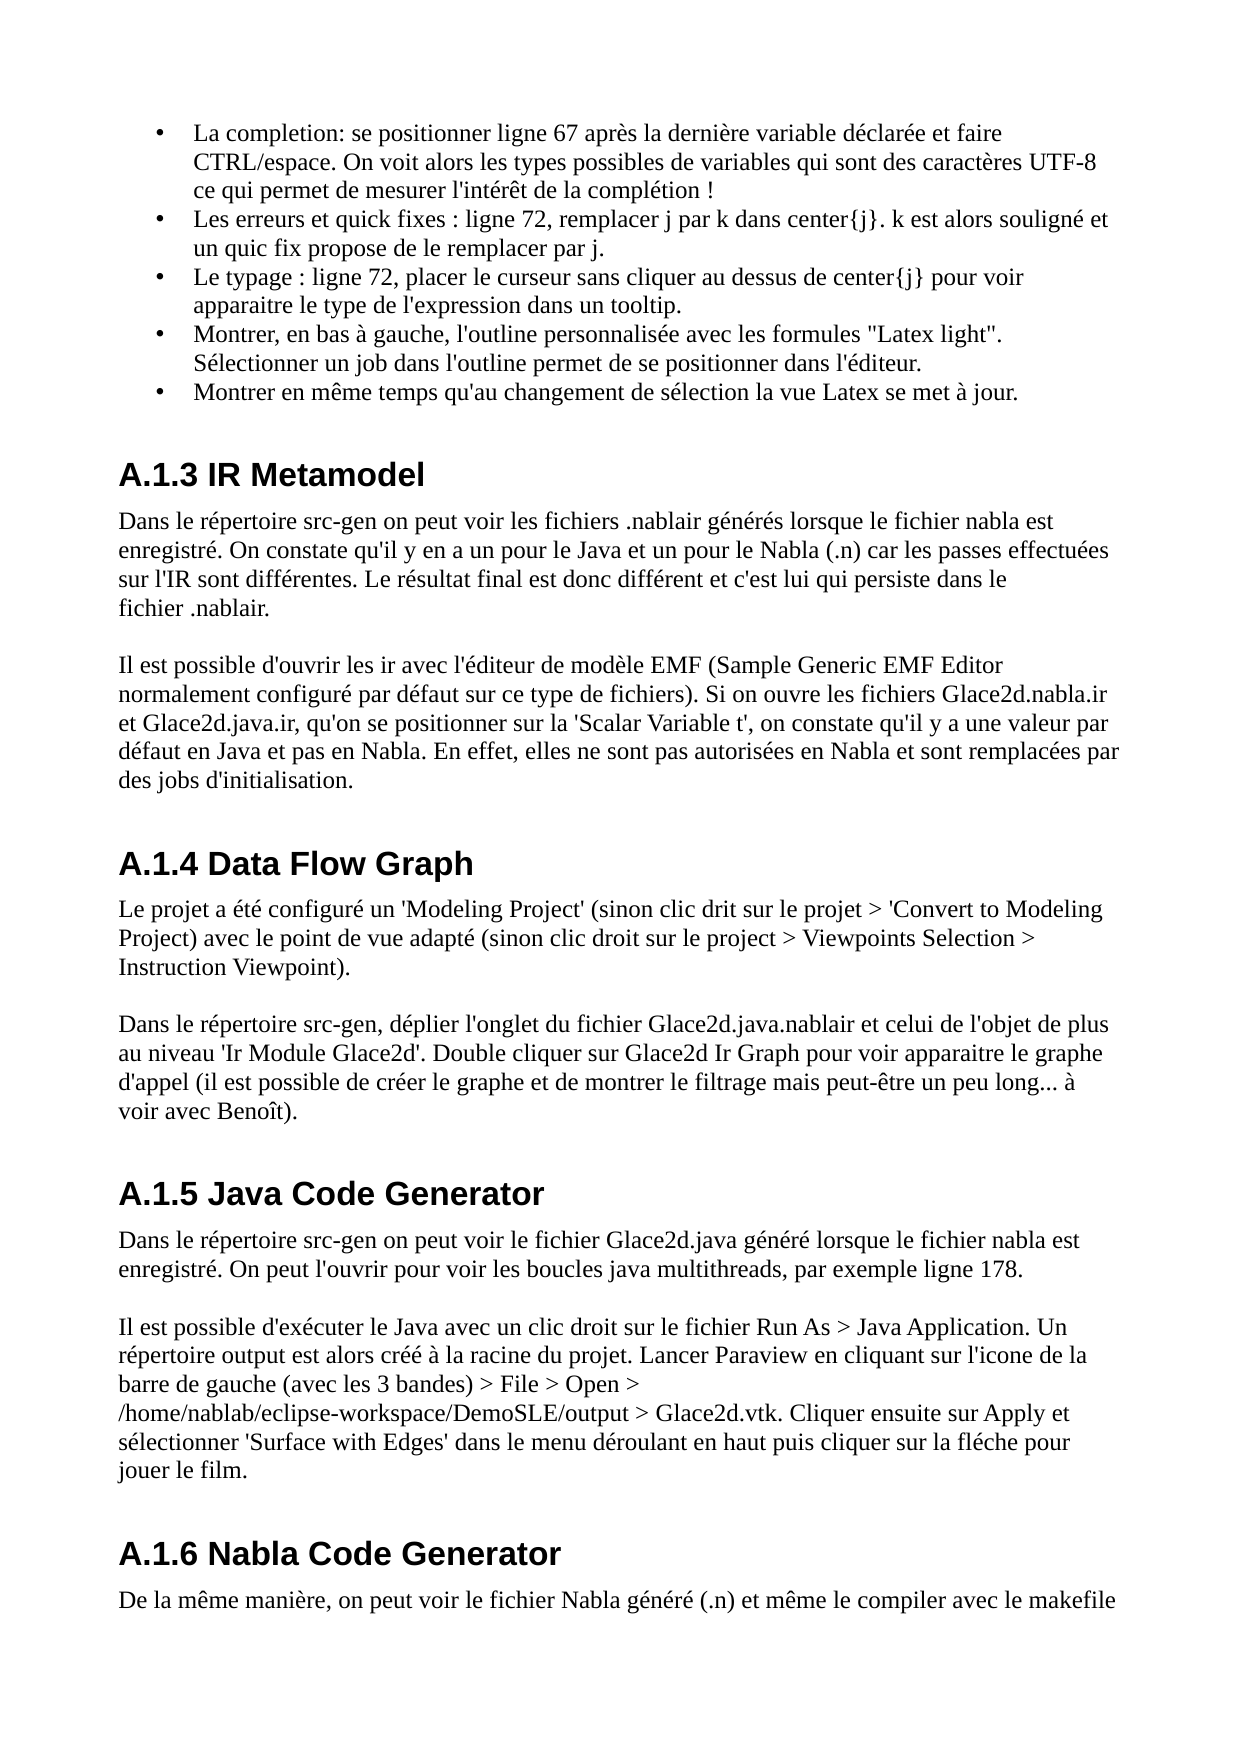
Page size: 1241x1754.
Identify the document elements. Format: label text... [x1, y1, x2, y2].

text Il est possible d'exécuter le Java avec un clic droit sur le fichier Run As > Java Application. Un répertoire output est alors créé à la racine du projet. Lancer Paraview en cliquant sur l'icone de la barre de gauche (avec les 3 bandes) > File > Open > /home/nablab/eclipse-workspace/DemoSLE/output > Glace2d.vtk. Cliquer ensuite sur Apply et sélectionner 'Surface with Edges' dans le menu déroulant en haut puis cliquer sur la fléche pour jouer le film. [118, 1312, 1122, 1484]
text Dans le répertoire src-gen, déplier l'onglet du fichier Glace2d.java.nablair et celui de l'objet de plus au niveau 'Ir Module Glace2d'. Double cliquer sur Glace2d Ir Graph pour voir apparaitre le graphe d'appel (il est possible de créer le graphe et de montrer le filtrage mais peut-être un peu long... à voir avec Benoît). [118, 1009, 1122, 1124]
list Le typage : ligne 72, placer le curseur sans cliquer au dessus de center{j} pour voir apparaitre le type de l'expression dans un tooltip. [156, 262, 1122, 319]
list Montrer, en bas à gauche, l'outline personnalisée avec les formules "Latex light". Sélectionner un job dans l'outline permet de se positionner dans l'éditeur. [156, 319, 1122, 377]
subtitle A.1.5 Java Code Generator [118, 1174, 1122, 1213]
subtitle A.1.3 IR Metamodel [118, 455, 1122, 494]
text Il est possible d'ouvrir les ir avec l'éditeur de modèle EMF (Sample Generic EMF Editor normalement configuré par défaut sur ce type de fichiers). Si on ouvre les fichiers Glace2d.nabla.ir et Glace2d.java.ir, qu'on se positionner sur la 'Scalar Variable t', on constate qu'il y a une valeur par défaut en Java et pas en Nabla. En effet, elles ne sont pas autorisées en Nabla et sont remplacées par des jobs d'initialisation. [118, 650, 1122, 794]
text Le projet a été configuré un 'Modeling Project' (sinon clic drit sur le projet > 'Convert to Modeling Project) avec le point de vue adapté (sinon clic droit sur le project > Viewpoints Selection > Instruction Viewpoint). [118, 894, 1122, 981]
text Dans le répertoire src-gen on peut voir le fichier Glace2d.java généré lorsque le fichier nabla est enregistré. On peut l'ouvrir pour voir les boucles java multithreads, par exemple ligne 178. [118, 1225, 1122, 1283]
subtitle A.1.4 Data Flow Graph [118, 843, 1122, 882]
subtitle A.1.6 Nabla Code Generator [118, 1534, 1122, 1572]
list La completion: se positionner ligne 67 après la dernière variable déclarée et faire CTRL/espace. On voit alors les types possibles de variables qui sont des caractères UTF-8 ce qui permet de mesurer l'intérêt de la complétion ! [156, 118, 1122, 204]
list Montrer en même temps qu'au changement de sélection la vue Latex se met à jour. [156, 377, 1122, 406]
list Les erreurs et quick fixes : ligne 72, remplacer j par k dans center{j}. k est alors souligné et un quic fix propose de le remplacer par j. [156, 204, 1122, 262]
text De la même manière, on peut voir le fichier Nabla généré (.n) et même le compiler avec le makefile [118, 1585, 1122, 1613]
text Dans le répertoire src-gen on peut voir les fichiers .nablair générés lorsque le fichier nabla est enregistré. On constate qu'il y en a un pour le Java et un pour le Nabla (.n) car les passes effectuées sur l'IR sont différentes. Le résultat final est donc différent et c'est lui qui persiste dans le fichier .nablair. [118, 506, 1122, 621]
